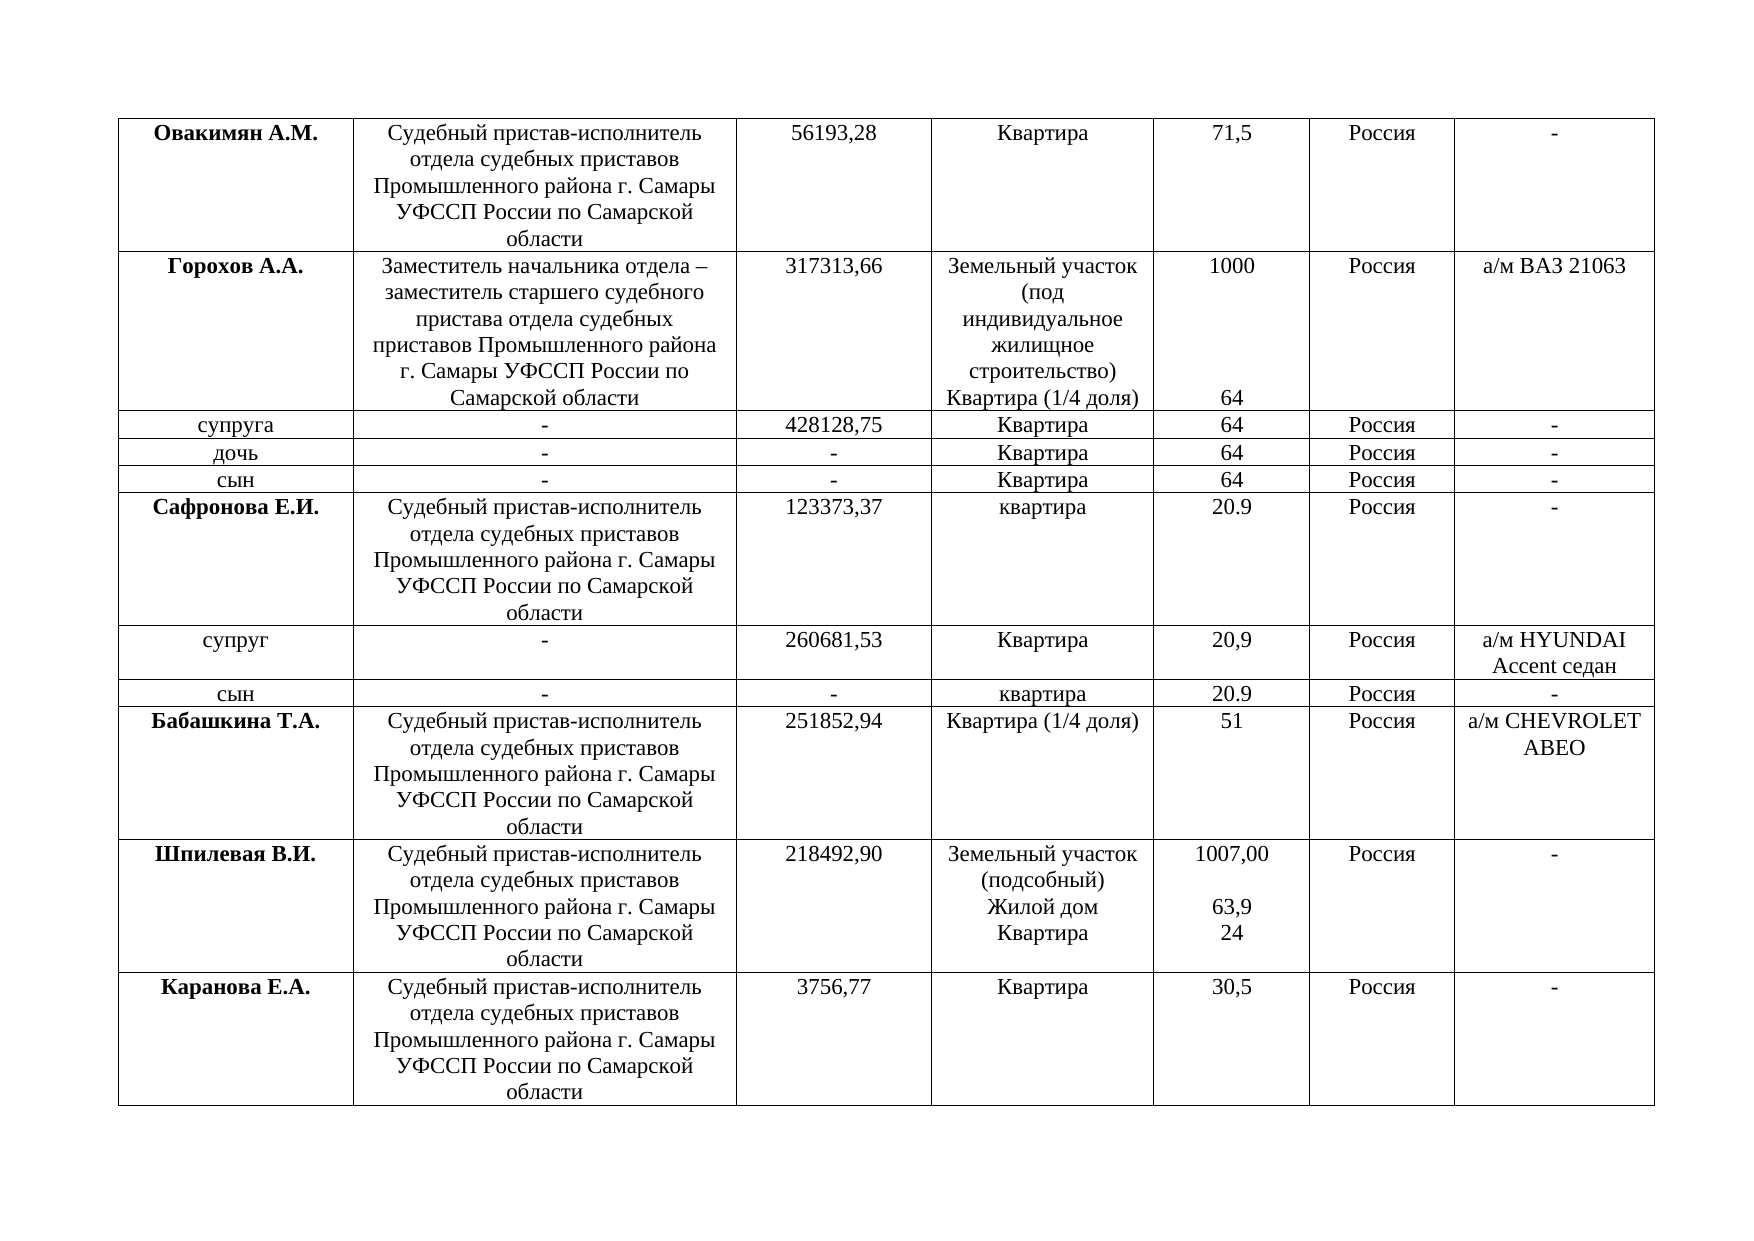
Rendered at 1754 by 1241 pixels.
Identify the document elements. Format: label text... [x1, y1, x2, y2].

table_cell а/м HYUNDAI Accent седан [1455, 626, 1654, 679]
table_cell 317313,66 [737, 252, 931, 410]
table_cell Овакимян А.М. [119, 119, 353, 251]
table_cell 20.9 [1154, 493, 1309, 625]
table_cell 20,9 [1154, 626, 1309, 679]
table_cell - [354, 411, 736, 437]
table_cell - [354, 439, 736, 465]
table_cell Судебный пристав-исполнитель отдела судебных приставов Промышленного района г. Самары УФССП России по Самарской области [354, 707, 736, 839]
table_cell - [1455, 973, 1654, 1105]
table_cell Россия [1310, 466, 1454, 492]
table_cell Россия [1310, 119, 1454, 251]
table_cell сын [119, 466, 353, 492]
table_cell а/м ВАЗ 21063 [1455, 252, 1654, 410]
table_cell Земельный участок (под индивидуальное жилищное строительство) Квартира (1/4 доля) [932, 252, 1153, 410]
table_cell - [1455, 411, 1654, 437]
table_cell Россия [1310, 707, 1454, 839]
table_cell Квартира (1/4 доля) [932, 707, 1153, 839]
table_cell Россия [1310, 439, 1454, 465]
table_cell 20.9 [1154, 680, 1309, 706]
table_cell Россия [1310, 626, 1454, 679]
table_cell - [354, 680, 736, 706]
table_cell Каранова Е.А. [119, 973, 353, 1105]
table_cell Россия [1310, 680, 1454, 706]
table_cell Квартира [932, 466, 1153, 492]
table_cell Земельный участок (подсобный) Жилой дом Квартира [932, 840, 1153, 972]
table_cell Судебный пристав-исполнитель отдела судебных приставов Промышленного района г. Самары УФССП России по Самарской области [354, 119, 736, 251]
table_cell 260681,53 [737, 626, 931, 679]
table_cell - [1455, 493, 1654, 625]
table_cell 123373,37 [737, 493, 931, 625]
table_cell Судебный пристав-исполнитель отдела судебных приставов Промышленного района г. Самары УФССП России по Самарской области [354, 493, 736, 625]
table_cell 64 [1154, 411, 1309, 437]
table_cell Шпилевая В.И. [119, 840, 353, 972]
table_cell - [737, 680, 931, 706]
table_cell - [737, 466, 931, 492]
table_cell Судебный пристав-исполнитель отдела судебных приставов Промышленного района г. Самары УФССП России по Самарской области [354, 973, 736, 1105]
table_cell 1007,00 63,9 24 [1154, 840, 1309, 972]
table_cell Судебный пристав-исполнитель отдела судебных приставов Промышленного района г. Самары УФССП России по Самарской области [354, 840, 736, 972]
table_cell 56193,28 [737, 119, 931, 251]
table_cell Квартира [932, 119, 1153, 251]
table_cell - [1455, 466, 1654, 492]
table_cell - [1455, 439, 1654, 465]
table_cell квартира [932, 493, 1153, 625]
table_cell сын [119, 680, 353, 706]
table_cell - [1455, 680, 1654, 706]
table_cell 71,5 [1154, 119, 1309, 251]
table_cell 1000 64 [1154, 252, 1309, 410]
table_cell Квартира [932, 439, 1153, 465]
table_cell - [737, 439, 931, 465]
table_cell Квартира [932, 973, 1153, 1105]
table_cell а/м CHEVROLET АВЕО [1455, 707, 1654, 839]
table_cell Бабашкина Т.А. [119, 707, 353, 839]
table_cell 64 [1154, 439, 1309, 465]
table_cell - [354, 466, 736, 492]
table_cell - [354, 626, 736, 679]
table_cell 218492,90 [737, 840, 931, 972]
table_cell Россия [1310, 493, 1454, 625]
table_cell 64 [1154, 466, 1309, 492]
table_cell квартира [932, 680, 1153, 706]
table_cell Квартира [932, 411, 1153, 437]
table_cell Квартира [932, 626, 1153, 679]
table_cell Россия [1310, 973, 1454, 1105]
table_cell Россия [1310, 411, 1454, 437]
table_cell дочь [119, 439, 353, 465]
table_cell Сафронова Е.И. [119, 493, 353, 625]
table_cell Заместитель начальника отдела – заместитель старшего судебного пристава отдела судебных приставов Промышленного района г. Самары УФССП России по Самарской области [354, 252, 736, 410]
table_cell 30,5 [1154, 973, 1309, 1105]
table_cell - [1455, 119, 1654, 251]
table_cell 3756,77 [737, 973, 931, 1105]
table_cell - [1455, 840, 1654, 972]
table_cell 251852,94 [737, 707, 931, 839]
table_cell супруг [119, 626, 353, 679]
table_cell Горохов А.А. [119, 252, 353, 410]
table_cell 51 [1154, 707, 1309, 839]
table_cell 428128,75 [737, 411, 931, 437]
table_cell Россия [1310, 252, 1454, 410]
table_cell Россия [1310, 840, 1454, 972]
table_cell супруга [119, 411, 353, 437]
